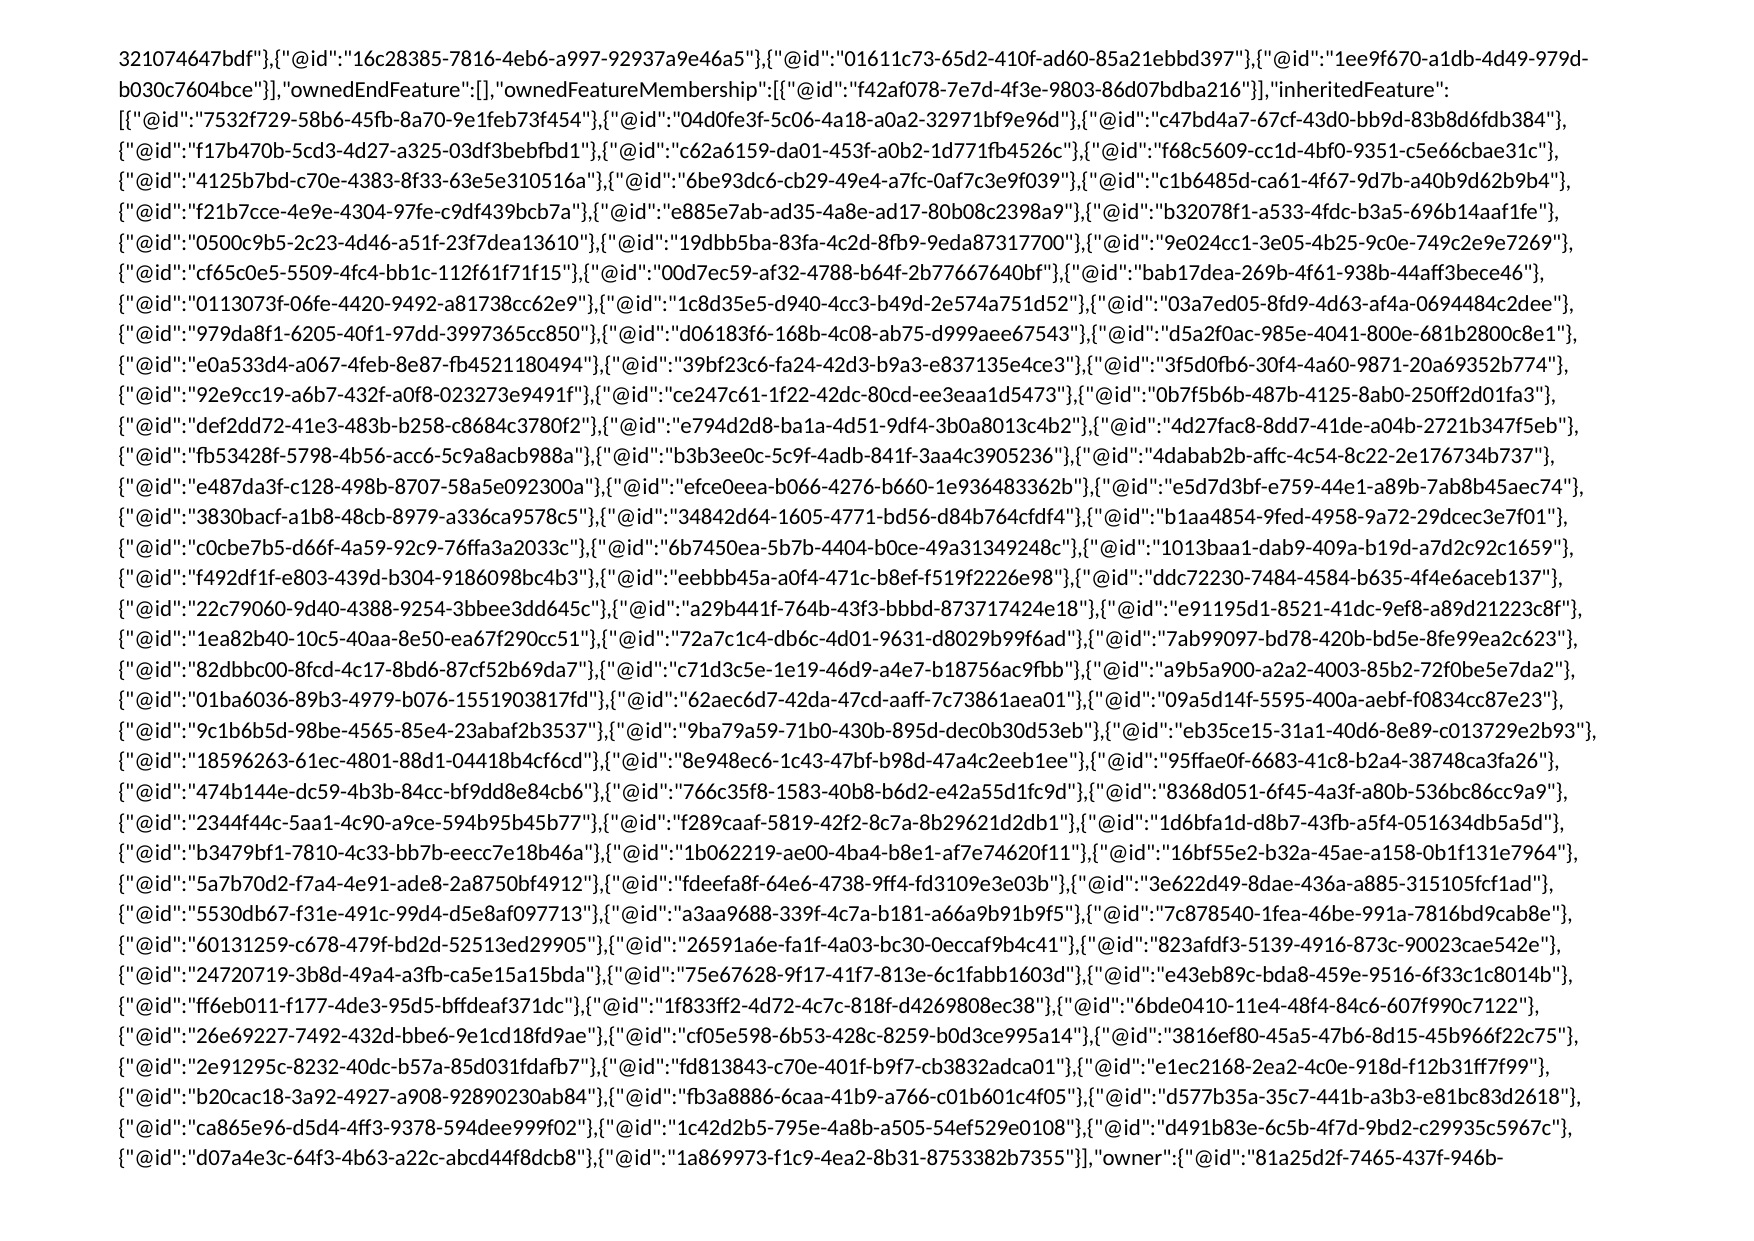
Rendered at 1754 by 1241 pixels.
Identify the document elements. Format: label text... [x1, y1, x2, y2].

text 321074647bdf"},{"@id":"16c28385-7816-4eb6-a997-92937a9e46a5"},{"@id":"01611c73-65d2-410f-ad60-85a21ebbd397"},{"@id":"1ee9f670-a1db-4d49-979d-b030c7604bce"}],"ownedEndFeature":[],"ownedFeatureMembership":[{"@id":"f42af078-7e7d-4f3e-9803-86d07bdba216"}],"inheritedFeature":[{"@id":"7532f729-58b6-45fb-8a70-9e1feb73f454"},{"@id":"04d0fe3f-5c06-4a18-a0a2-32971bf9e96d"},{"@id":"c47bd4a7-67cf-43d0-bb9d-83b8d6fdb384"},{"@id":"f17b470b-5cd3-4d27-a325-03df3bebfbd1"},{"@id":"c62a6159-da01-453f-a0b2-1d771fb4526c"},{"@id":"f68c5609-cc1d-4bf0-9351-c5e66cbae31c"},{"@id":"4125b7bd-c70e-4383-8f33-63e5e310516a"},{"@id":"6be93dc6-cb29-49e4-a7fc-0af7c3e9f039"},{"@id":"c1b6485d-ca61-4f67-9d7b-a40b9d62b9b4"},{"@id":"f21b7cce-4e9e-4304-97fe-c9df439bcb7a"},{"@id":"e885e7ab-ad35-4a8e-ad17-80b08c2398a9"},{"@id":"b32078f1-a533-4fdc-b3a5-696b14aaf1fe"},{"@id":"0500c9b5-2c23-4d46-a51f-23f7dea13610"},{"@id":"19dbb5ba-83fa-4c2d-8fb9-9eda87317700"},{"@id":"9e024cc1-3e05-4b25-9c0e-749c2e9e7269"},{"@id":"cf65c0e5-5509-4fc4-bb1c-112f61f71f15"},{"@id":"00d7ec59-af32-4788-b64f-2b77667640bf"},{"@id":"bab17dea-269b-4f61-938b-44aff3bece46"},{"@id":"0113073f-06fe-4420-9492-a81738cc62e9"},{"@id":"1c8d35e5-d940-4cc3-b49d-2e574a751d52"},{"@id":"03a7ed05-8fd9-4d63-af4a-0694484c2dee"},{"@id":"979da8f1-6205-40f1-97dd-3997365cc850"},{"@id":"d06183f6-168b-4c08-ab75-d999aee67543"},{"@id":"d5a2f0ac-985e-4041-800e-681b2800c8e1"},{"@id":"e0a533d4-a067-4feb-8e87-fb4521180494"},{"@id":"39bf23c6-fa24-42d3-b9a3-e837135e4ce3"},{"@id":"3f5d0fb6-30f4-4a60-9871-20a69352b774"},{"@id":"92e9cc19-a6b7-432f-a0f8-023273e9491f"},{"@id":"ce247c61-1f22-42dc-80cd-ee3eaa1d5473"},{"@id":"0b7f5b6b-487b-4125-8ab0-250ff2d01fa3"},{"@id":"def2dd72-41e3-483b-b258-c8684c3780f2"},{"@id":"e794d2d8-ba1a-4d51-9df4-3b0a8013c4b2"},{"@id":"4d27fac8-8dd7-41de-a04b-2721b347f5eb"},{"@id":"fb53428f-5798-4b56-acc6-5c9a8acb988a"},{"@id":"b3b3ee0c-5c9f-4adb-841f-3aa4c3905236"},{"@id":"4dabab2b-affc-4c54-8c22-2e176734b737"},{"@id":"e487da3f-c128-498b-8707-58a5e092300a"},{"@id":"efce0eea-b066-4276-b660-1e936483362b"},{"@id":"e5d7d3bf-e759-44e1-a89b-7ab8b45aec74"},{"@id":"3830bacf-a1b8-48cb-8979-a336ca9578c5"},{"@id":"34842d64-1605-4771-bd56-d84b764cfdf4"},{"@id":"b1aa4854-9fed-4958-9a72-29dcec3e7f01"},{"@id":"c0cbe7b5-d66f-4a59-92c9-76ffa3a2033c"},{"@id":"6b7450ea-5b7b-4404-b0ce-49a31349248c"},{"@id":"1013baa1-dab9-409a-b19d-a7d2c92c1659"},{"@id":"f492df1f-e803-439d-b304-9186098bc4b3"},{"@id":"eebbb45a-a0f4-471c-b8ef-f519f2226e98"},{"@id":"ddc72230-7484-4584-b635-4f4e6aceb137"},{"@id":"22c79060-9d40-4388-9254-3bbee3dd645c"},{"@id":"a29b441f-764b-43f3-bbbd-873717424e18"},{"@id":"e91195d1-8521-41dc-9ef8-a89d21223c8f"},{"@id":"1ea82b40-10c5-40aa-8e50-ea67f290cc51"},{"@id":"72a7c1c4-db6c-4d01-9631-d8029b99f6ad"},{"@id":"7ab99097-bd78-420b-bd5e-8fe99ea2c623"},{"@id":"82dbbc00-8fcd-4c17-8bd6-87cf52b69da7"},{"@id":"c71d3c5e-1e19-46d9-a4e7-b18756ac9fbb"},{"@id":"a9b5a900-a2a2-4003-85b2-72f0be5e7da2"},{"@id":"01ba6036-89b3-4979-b076-1551903817fd"},{"@id":"62aec6d7-42da-47cd-aaff-7c73861aea01"},{"@id":"09a5d14f-5595-400a-aebf-f0834cc87e23"},{"@id":"9c1b6b5d-98be-4565-85e4-23abaf2b3537"},{"@id":"9ba79a59-71b0-430b-895d-dec0b30d53eb"},{"@id":"eb35ce15-31a1-40d6-8e89-c013729e2b93"},{"@id":"18596263-61ec-4801-88d1-04418b4cf6cd"},{"@id":"8e948ec6-1c43-47bf-b98d-47a4c2eeb1ee"},{"@id":"95ffae0f-6683-41c8-b2a4-38748ca3fa26"},{"@id":"474b144e-dc59-4b3b-84cc-bf9dd8e84cb6"},{"@id":"766c35f8-1583-40b8-b6d2-e42a55d1fc9d"},{"@id":"8368d051-6f45-4a3f-a80b-536bc86cc9a9"},{"@id":"2344f44c-5aa1-4c90-a9ce-594b95b45b77"},{"@id":"f289caaf-5819-42f2-8c7a-8b29621d2db1"},{"@id":"1d6bfa1d-d8b7-43fb-a5f4-051634db5a5d"},{"@id":"b3479bf1-7810-4c33-bb7b-eecc7e18b46a"},{"@id":"1b062219-ae00-4ba4-b8e1-af7e74620f11"},{"@id":"16bf55e2-b32a-45ae-a158-0b1f131e7964"},{"@id":"5a7b70d2-f7a4-4e91-ade8-2a8750bf4912"},{"@id":"fdeefa8f-64e6-4738-9ff4-fd3109e3e03b"},{"@id":"3e622d49-8dae-436a-a885-315105fcf1ad"},{"@id":"5530db67-f31e-491c-99d4-d5e8af097713"},{"@id":"a3aa9688-339f-4c7a-b181-a66a9b91b9f5"},{"@id":"7c878540-1fea-46be-991a-7816bd9cab8e"},{"@id":"60131259-c678-479f-bd2d-52513ed29905"},{"@id":"26591a6e-fa1f-4a03-bc30-0eccaf9b4c41"},{"@id":"823afdf3-5139-4916-873c-90023cae542e"},{"@id":"24720719-3b8d-49a4-a3fb-ca5e15a15bda"},{"@id":"75e67628-9f17-41f7-813e-6c1fabb1603d"},{"@id":"e43eb89c-bda8-459e-9516-6f33c1c8014b"},{"@id":"ff6eb011-f177-4de3-95d5-bffdeaf371dc"},{"@id":"1f833ff2-4d72-4c7c-818f-d4269808ec38"},{"@id":"6bde0410-11e4-48f4-84c6-607f990c7122"},{"@id":"26e69227-7492-432d-bbe6-9e1cd18fd9ae"},{"@id":"cf05e598-6b53-428c-8259-b0d3ce995a14"},{"@id":"3816ef80-45a5-47b6-8d15-45b966f22c75"},{"@id":"2e91295c-8232-40dc-b57a-85d031fdafb7"},{"@id":"fd813843-c70e-401f-b9f7-cb3832adca01"},{"@id":"e1ec2168-2ea2-4c0e-918d-f12b31ff7f99"},{"@id":"b20cac18-3a92-4927-a908-92890230ab84"},{"@id":"fb3a8886-6caa-41b9-a766-c01b601c4f05"},{"@id":"d577b35a-35c7-441b-a3b3-e81bc83d2618"},{"@id":"ca865e96-d5d4-4ff3-9378-594dee999f02"},{"@id":"1c42d2b5-795e-4a8b-a505-54ef529e0108"},{"@id":"d491b83e-6c5b-4f7d-9bd2-c29935c5967c"},{"@id":"d07a4e3c-64f3-4b63-a22c-abcd44f8dcb8"},{"@id":"1a869973-f1c9-4ea2-8b31-8753382b7355"}],"owner":{"@id":"81a25d2f-7465-437f-946b- [118, 44, 1606, 1172]
